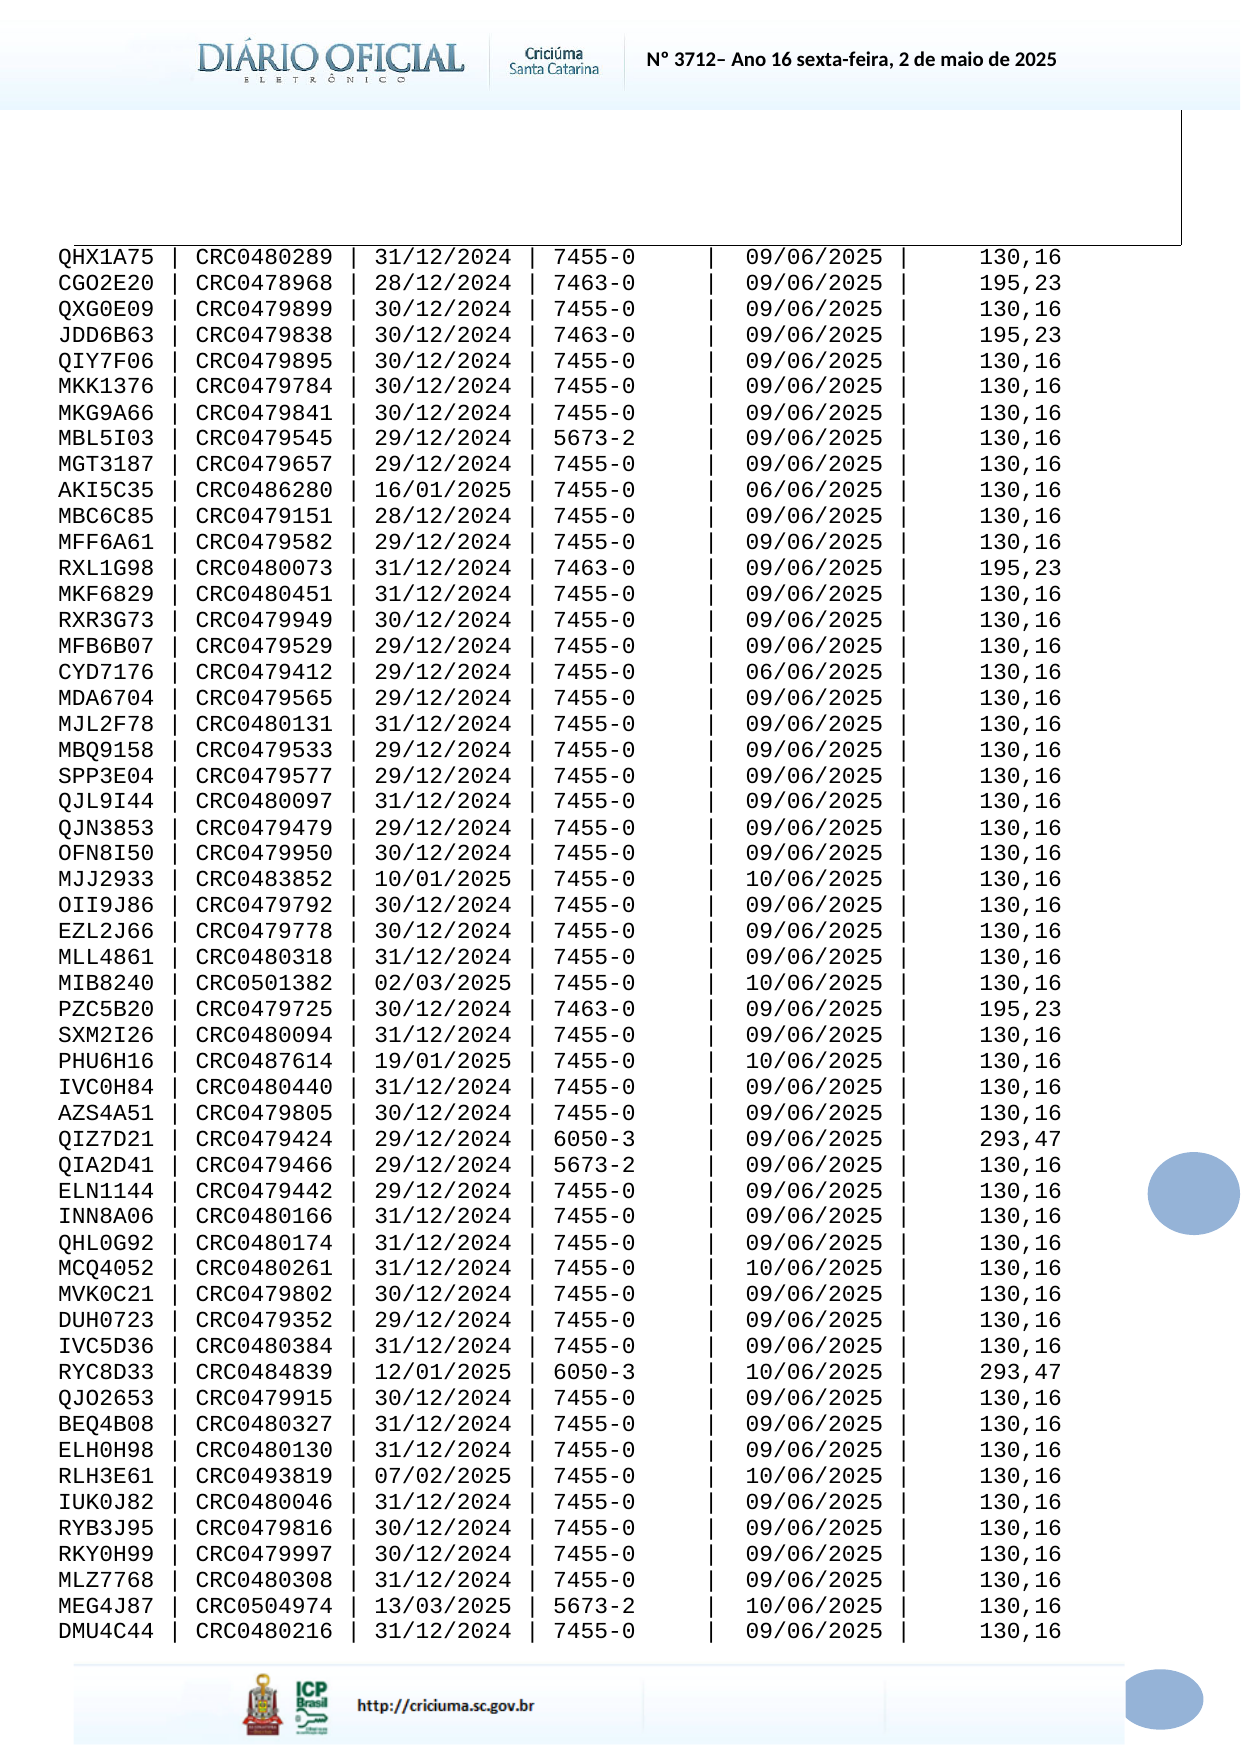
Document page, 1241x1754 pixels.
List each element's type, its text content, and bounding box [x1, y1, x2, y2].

text AKI5C35 | CRC0486280 | 16/01/2025 | 7455-0 | 06/06/2025 | 130,16 [44, 479, 1181, 504]
text DUH0723 | CRC0479352 | 29/12/2024 | 7455-0 | 09/06/2025 | 130,16 [44, 1309, 1181, 1334]
text OII9J86 | CRC0479792 | 30/12/2024 | 7455-0 | 09/06/2025 | 130,16 [44, 894, 1181, 919]
text MLZ7768 | CRC0480308 | 31/12/2024 | 7455-0 | 09/06/2025 | 130,16 [44, 1568, 1181, 1594]
text DMU4C44 | CRC0480216 | 31/12/2024 | 7455-0 | 09/06/2025 | 130,16 [44, 1620, 1181, 1646]
text CYD7176 | CRC0479412 | 29/12/2024 | 7455-0 | 06/06/2025 | 130,16 [44, 660, 1181, 686]
text QHL0G92 | CRC0480174 | 31/12/2024 | 7455-0 | 09/06/2025 | 130,16 [44, 1231, 1181, 1257]
text MFF6A61 | CRC0479582 | 29/12/2024 | 7455-0 | 09/06/2025 | 130,16 [44, 531, 1181, 556]
text AZS4A51 | CRC0479805 | 30/12/2024 | 7455-0 | 09/06/2025 | 130,16 [44, 1101, 1181, 1127]
text IVC0H84 | CRC0480440 | 31/12/2024 | 7455-0 | 09/06/2025 | 130,16 [44, 1075, 1181, 1101]
text SPP3E04 | CRC0479577 | 29/12/2024 | 7455-0 | 09/06/2025 | 130,16 [44, 764, 1181, 790]
text QJN3853 | CRC0479479 | 29/12/2024 | 7455-0 | 09/06/2025 | 130,16 [44, 816, 1181, 842]
text RXL1G98 | CRC0480073 | 31/12/2024 | 7463-0 | 09/06/2025 | 195,23 [44, 556, 1181, 582]
text ELH0H98 | CRC0480130 | 31/12/2024 | 7455-0 | 09/06/2025 | 130,16 [44, 1438, 1181, 1464]
text BEQ4B08 | CRC0480327 | 31/12/2024 | 7455-0 | 09/06/2025 | 130,16 [44, 1412, 1181, 1438]
text MJJ2933 | CRC0483852 | 10/01/2025 | 7455-0 | 10/06/2025 | 130,16 [44, 868, 1181, 894]
text MJL2F78 | CRC0480131 | 31/12/2024 | 7455-0 | 09/06/2025 | 130,16 [44, 712, 1181, 738]
text PHU6H16 | CRC0487614 | 19/01/2025 | 7455-0 | 10/06/2025 | 130,16 [44, 1049, 1181, 1075]
text MEG4J87 | CRC0504974 | 13/03/2025 | 5673-2 | 10/06/2025 | 130,16 [44, 1594, 1181, 1620]
text SXM2I26 | CRC0480094 | 31/12/2024 | 7455-0 | 09/06/2025 | 130,16 [44, 1023, 1181, 1049]
text MKK1376 | CRC0479784 | 30/12/2024 | 7455-0 | 09/06/2025 | 130,16 [44, 375, 1181, 401]
text RXR3G73 | CRC0479949 | 30/12/2024 | 7455-0 | 09/06/2025 | 130,16 [44, 608, 1181, 634]
text ELN1144 | CRC0479442 | 29/12/2024 | 7455-0 | 09/06/2025 | 130,16 [44, 1179, 1150, 1205]
text QHX1A75 | CRC0480289 | 31/12/2024 | 7455-0 | 09/06/2025 | 130,16 [44, 245, 1181, 271]
text CGO2E20 | CRC0478968 | 28/12/2024 | 7463-0 | 09/06/2025 | 195,23 [44, 271, 1181, 297]
text RKY0H99 | CRC0479997 | 30/12/2024 | 7455-0 | 09/06/2025 | 130,16 [44, 1542, 1181, 1568]
text MKG9A66 | CRC0479841 | 30/12/2024 | 7455-0 | 09/06/2025 | 130,16 [44, 401, 1181, 427]
text MFB6B07 | CRC0479529 | 29/12/2024 | 7455-0 | 09/06/2025 | 130,16 [44, 634, 1181, 660]
text QJO2653 | CRC0479915 | 30/12/2024 | 7455-0 | 09/06/2025 | 130,16 [44, 1386, 1181, 1412]
text RYB3J95 | CRC0479816 | 30/12/2024 | 7455-0 | 09/06/2025 | 130,16 [44, 1516, 1181, 1542]
text QIY7F06 | CRC0479895 | 30/12/2024 | 7455-0 | 09/06/2025 | 130,16 [44, 349, 1181, 375]
text MCQ4052 | CRC0480261 | 31/12/2024 | 7455-0 | 10/06/2025 | 130,16 [44, 1257, 1181, 1283]
text IUK0J82 | CRC0480046 | 31/12/2024 | 7455-0 | 09/06/2025 | 130,16 [44, 1490, 1181, 1516]
text MIB8240 | CRC0501382 | 02/03/2025 | 7455-0 | 10/06/2025 | 130,16 [44, 971, 1181, 997]
text PZC5B20 | CRC0479725 | 30/12/2024 | 7463-0 | 09/06/2025 | 195,23 [44, 997, 1181, 1023]
text EZL2J66 | CRC0479778 | 30/12/2024 | 7455-0 | 09/06/2025 | 130,16 [44, 919, 1181, 946]
text QIZ7D21 | CRC0479424 | 29/12/2024 | 6050-3 | 09/06/2025 | 293,47 [44, 1127, 1181, 1153]
text MDA6704 | CRC0479565 | 29/12/2024 | 7455-0 | 09/06/2025 | 130,16 [44, 686, 1181, 712]
text INN8A06 | CRC0480166 | 31/12/2024 | 7455-0 | 09/06/2025 | 130,16 [44, 1205, 1171, 1231]
text RLH3E61 | CRC0493819 | 07/02/2025 | 7455-0 | 10/06/2025 | 130,16 [44, 1464, 1181, 1490]
text JDD6B63 | CRC0479838 | 30/12/2024 | 7463-0 | 09/06/2025 | 195,23 [44, 323, 1181, 349]
text QJL9I44 | CRC0480097 | 31/12/2024 | 7455-0 | 09/06/2025 | 130,16 [44, 790, 1181, 816]
text MBL5I03 | CRC0479545 | 29/12/2024 | 5673-2 | 09/06/2025 | 130,16 [44, 427, 1181, 453]
text QIA2D41 | CRC0479466 | 29/12/2024 | 5673-2 | 09/06/2025 | 130,16 [44, 1153, 1180, 1179]
text RYC8D33 | CRC0484839 | 12/01/2025 | 6050-3 | 10/06/2025 | 293,47 [44, 1361, 1181, 1386]
text MBC6C85 | CRC0479151 | 28/12/2024 | 7455-0 | 09/06/2025 | 130,16 [44, 504, 1181, 531]
text MBQ9158 | CRC0479533 | 29/12/2024 | 7455-0 | 09/06/2025 | 130,16 [44, 738, 1181, 764]
text QXG0E09 | CRC0479899 | 30/12/2024 | 7455-0 | 09/06/2025 | 130,16 [44, 297, 1181, 323]
text OFN8I50 | CRC0479950 | 30/12/2024 | 7455-0 | 09/06/2025 | 130,16 [44, 842, 1181, 868]
text MVK0C21 | CRC0479802 | 30/12/2024 | 7455-0 | 09/06/2025 | 130,16 [44, 1283, 1181, 1309]
text MKF6829 | CRC0480451 | 31/12/2024 | 7455-0 | 09/06/2025 | 130,16 [44, 582, 1181, 608]
text MGT3187 | CRC0479657 | 29/12/2024 | 7455-0 | 09/06/2025 | 130,16 [44, 453, 1181, 479]
text MLL4861 | CRC0480318 | 31/12/2024 | 7455-0 | 09/06/2025 | 130,16 [44, 946, 1181, 971]
text IVC5D36 | CRC0480384 | 31/12/2024 | 7455-0 | 09/06/2025 | 130,16 [44, 1334, 1181, 1361]
